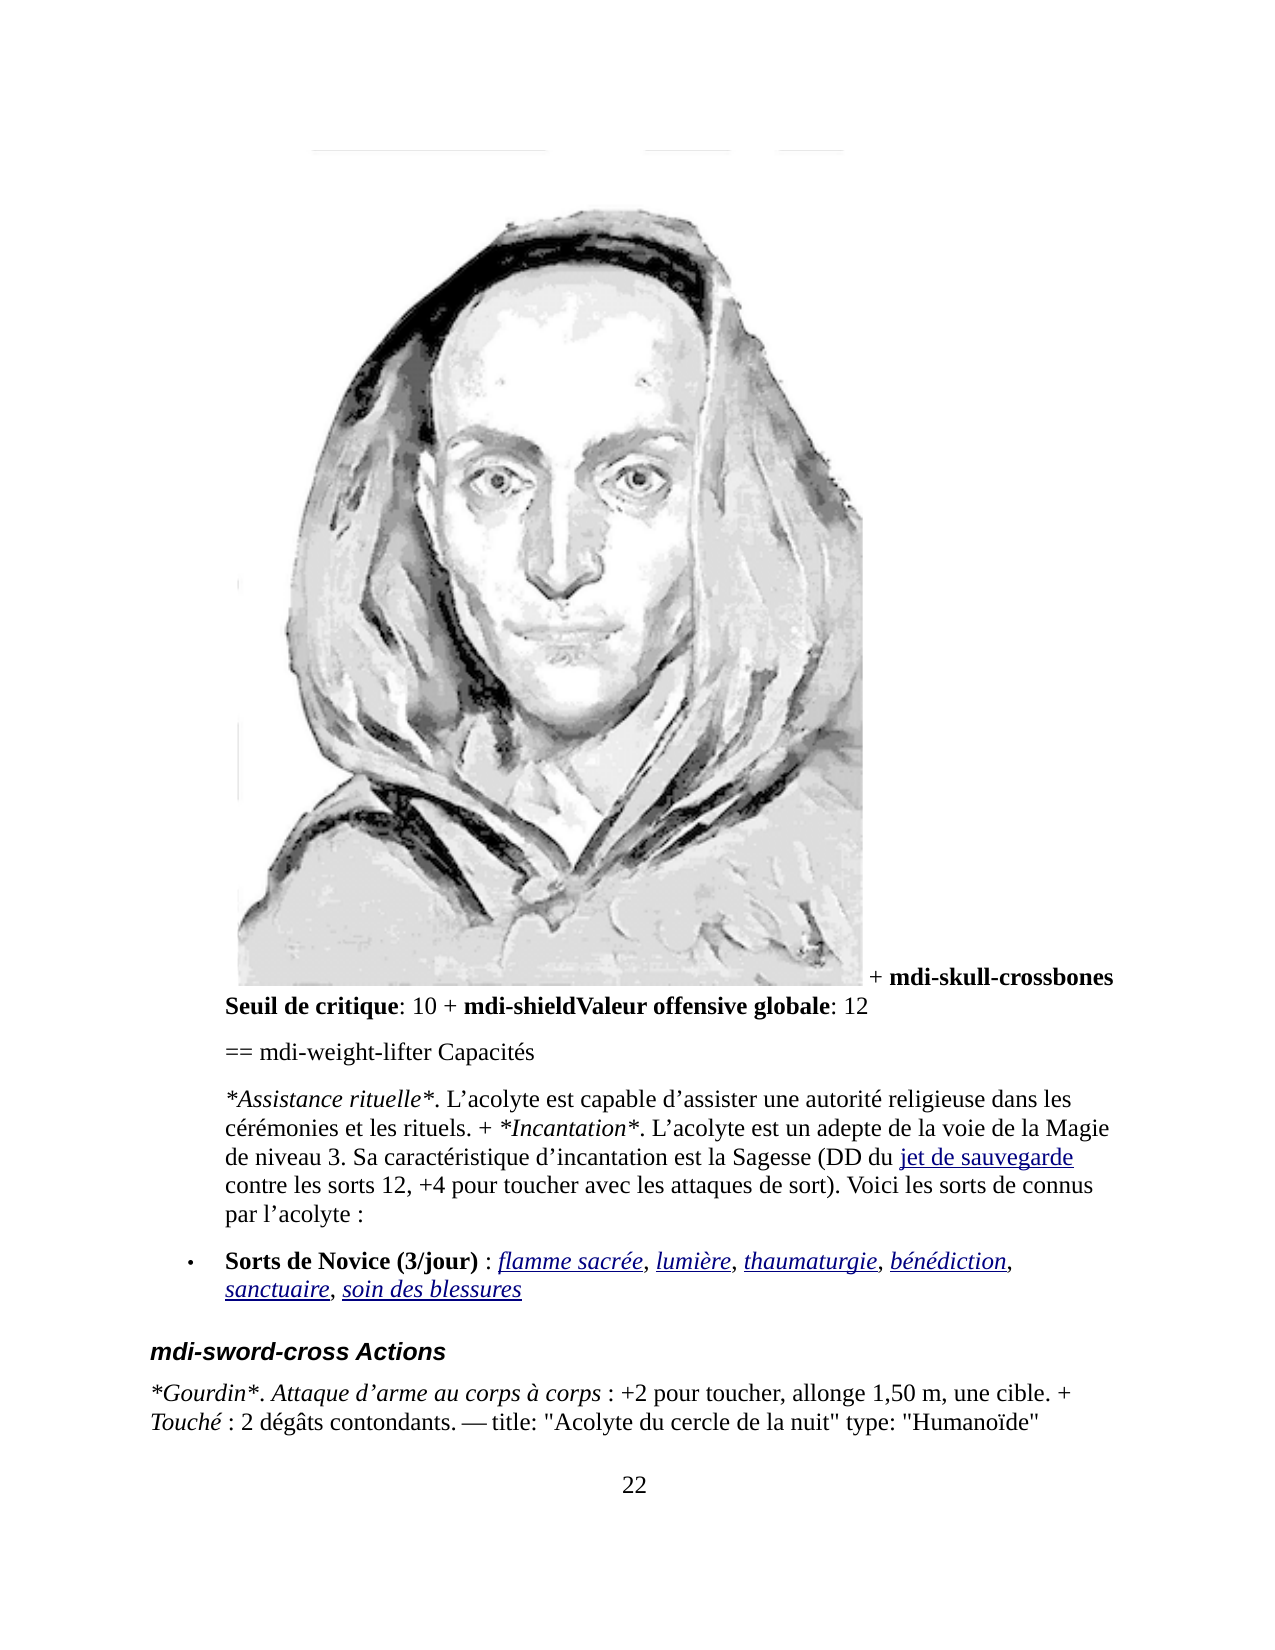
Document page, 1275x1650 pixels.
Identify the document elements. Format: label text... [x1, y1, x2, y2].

list + mdi-skull-crossbones Seuil de critique: 10 + mdi-shieldValeur offensive globale: 12 [187, 150, 1125, 1019]
subtitle mdi-sword-cross Actions [150, 1337, 1125, 1366]
picture [237, 150, 863, 986]
list Sorts de Novice (3/jour) : flamme sacrée, lumière, thaumaturgie, bénédiction, sanctuaire, soin des blessures [187, 1246, 1125, 1303]
list == mdi-weight-lifter Capacités [187, 1037, 1125, 1066]
list *Assistance rituelle*. L’acolyte est capable d’assister une autorité religieuse dans les cérémonies et les rituels. + *Incantation*. L’acolyte est un adepte de la voie de la Magie de niveau 3. Sa caractéristique d’incantation est la Sagesse (DD du jet de sauvegarde contre les sorts 12, +4 pour toucher avec les attaques de sort). Voici les sorts de connus par l’acolyte : [187, 1084, 1125, 1228]
text *Gourdin*. Attaque d’arme au corps à corps : +2 pour toucher, allonge 1,50 m, une cible. + Touché : 2 dégâts contondants. — title: "Acolyte du cercle de la nuit" type: "Humanoïde" [150, 1378, 1125, 1436]
